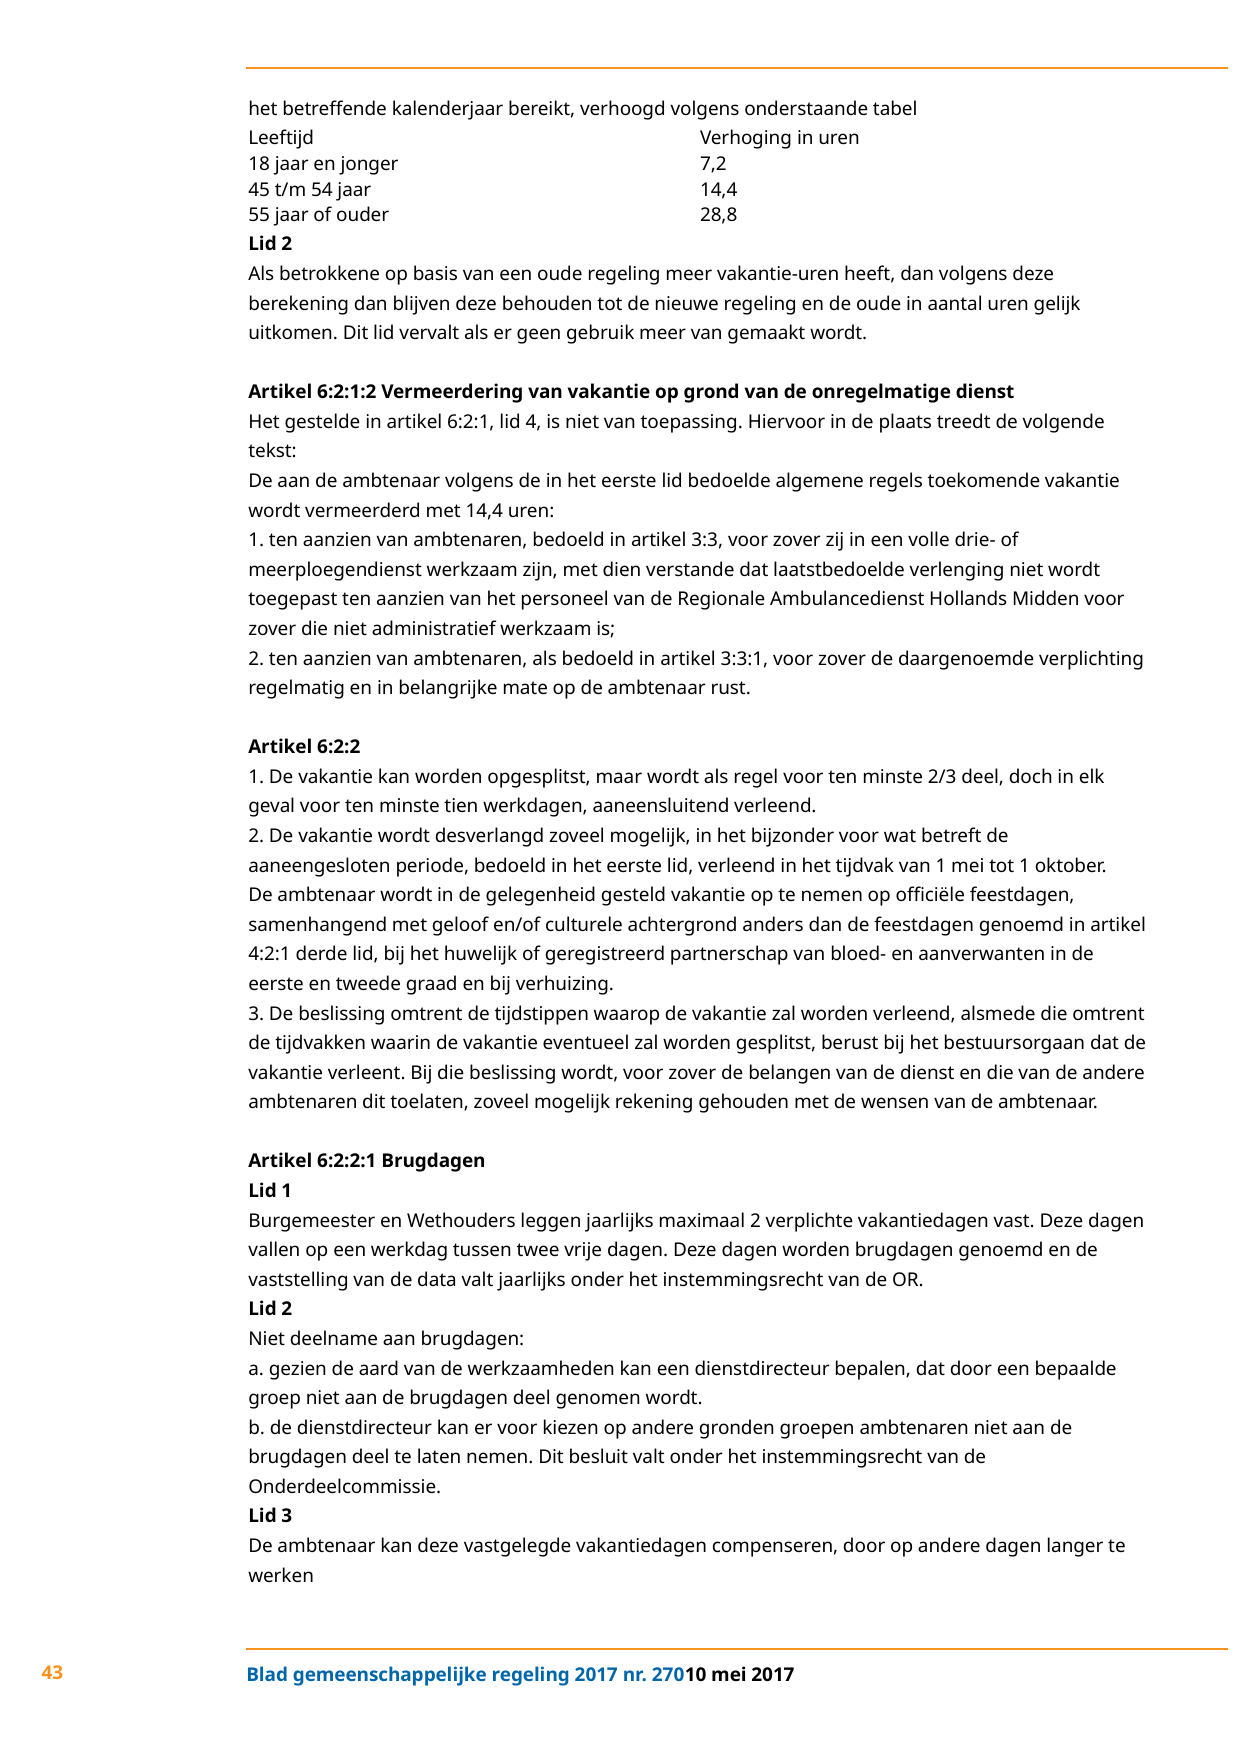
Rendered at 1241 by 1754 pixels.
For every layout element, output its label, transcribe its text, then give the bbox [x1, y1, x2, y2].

text 1. ten aanzien van ambtenaren, bedoeld in artikel 3:3, voor zover zij in een volle drie- of meerploegendienst werkzaam zijn, met dien verstande dat laatstbedoelde verlenging niet wordt toegepast ten aanzien van het personeel van de Regionale Ambulancedienst Hollands Midden voor zover die niet administratief werkzaam is; [248, 526, 1152, 641]
text Lid 3 [248, 1503, 1152, 1528]
text b. de dienstdirecteur kan er voor kiezen op andere gronden groepen ambtenaren niet aan de brugdagen deel te laten nemen. Dit besluit valt onder het instemmingsrecht van de Onderdeelcommissie. [248, 1414, 1152, 1499]
text De ambtenaar wordt in de gelegenheid gesteld vakantie op te nemen op officiële feestdagen, samenhangend met geloof en/of culturele achtergrond anders dan de feestdagen genoemd in artikel 4:2:1 derde lid, bij het huwelijk of geregistreerd partnerschap van bloed- en aanverwanten in de eerste en tweede graad en bij verhuizing. [248, 881, 1152, 996]
text Artikel 6:2:1:2 Vermeerdering van vakantie op grond van de onregelmatige dienst [248, 378, 1152, 404]
text Artikel 6:2:2:1 Brugdagen [248, 1148, 1152, 1173]
text 3. De beslissing omtrent de tijdstippen waarop de vakantie zal worden verleend, alsmede die omtrent de tijdvakken waarin de vakantie eventueel zal worden gesplitst, berust bij het bestuursorgaan dat de vakantie verleent. Bij die beslissing wordt, voor zover de belangen van de dienst en die van de andere ambtenaren dit toelaten, zoveel mogelijk rekening gehouden met de wensen van de ambtenaar. [248, 1000, 1152, 1114]
text Als betrokkene op basis van een oude regeling meer vakantie-uren heeft, dan volgens deze berekening dan blijven deze behouden tot de nieuwe regeling en de oude in aantal uren gelijk uitkomen. Dit lid vervalt als er geen gebruik meer van gemaakt wordt. [248, 260, 1152, 345]
text Niet deelname aan brugdagen: [248, 1325, 1152, 1351]
text De ambtenaar kan deze vastgelegde vakantiedagen compenseren, door op andere dagen langer te werken [248, 1532, 1152, 1588]
picture [41, 47, 231, 172]
table_cell 14,4 [700, 176, 1152, 202]
table_cell 28,8 [700, 202, 1152, 227]
text Het gestelde in artikel 6:2:1, lid 4, is niet van toepassing. Hiervoor in de plaats treedt de volgende tekst: [248, 408, 1152, 463]
table_cell 7,2 [700, 150, 1152, 176]
text Lid 2 [248, 231, 1152, 256]
table_header Verhoging in uren [700, 125, 1152, 150]
text Lid 1 [248, 1177, 1152, 1203]
text a. gezien de aard van de werkzaamheden kan een dienstdirecteur bepalen, dat door een bepaalde groep niet aan de brugdagen deel genomen wordt. [248, 1355, 1152, 1410]
text Burgemeester en Wethouders leggen jaarlijks maximaal 2 verplichte vakantiedagen vast. Deze dagen vallen op een werkdag tussen twee vrije dagen. Deze dagen worden brugdagen genoemd en de vaststelling van de data valt jaarlijks onder het instemmingsrecht van de OR. [248, 1207, 1152, 1292]
text 2. De vakantie wordt desverlangd zoveel mogelijk, in het bijzonder voor wat betreft de aaneengesloten periode, bedoeld in het eerste lid, verleend in het tijdvak van 1 mei tot 1 oktober. [248, 822, 1152, 878]
text De aan de ambtenaar volgens de in het eerste lid bedoelde algemene regels toekomende vakantie wordt vermeerderd met 14,4 uren: [248, 467, 1152, 523]
text het betreffende kalenderjaar bereikt, verhoogd volgens onderstaande tabel [248, 95, 1152, 121]
text 2. ten aanzien van ambtenaren, als bedoeld in artikel 3:3:1, voor zover de daargenoemde verplichting regelmatig en in belangrijke mate op de ambtenaar rust. [248, 645, 1152, 700]
table_header Leeftijd [248, 125, 700, 150]
text Artikel 6:2:2 [248, 733, 1152, 759]
table_cell 55 jaar of ouder [248, 202, 700, 227]
table_cell 45 t/m 54 jaar [248, 176, 700, 202]
table_cell 18 jaar en jonger [248, 150, 700, 176]
text Lid 2 [248, 1296, 1152, 1321]
text 1. De vakantie kan worden opgesplitst, maar wordt als regel voor ten minste 2/3 deel, doch in elk geval voor ten minste tien werkdagen, aaneensluitend verleend. [248, 763, 1152, 818]
